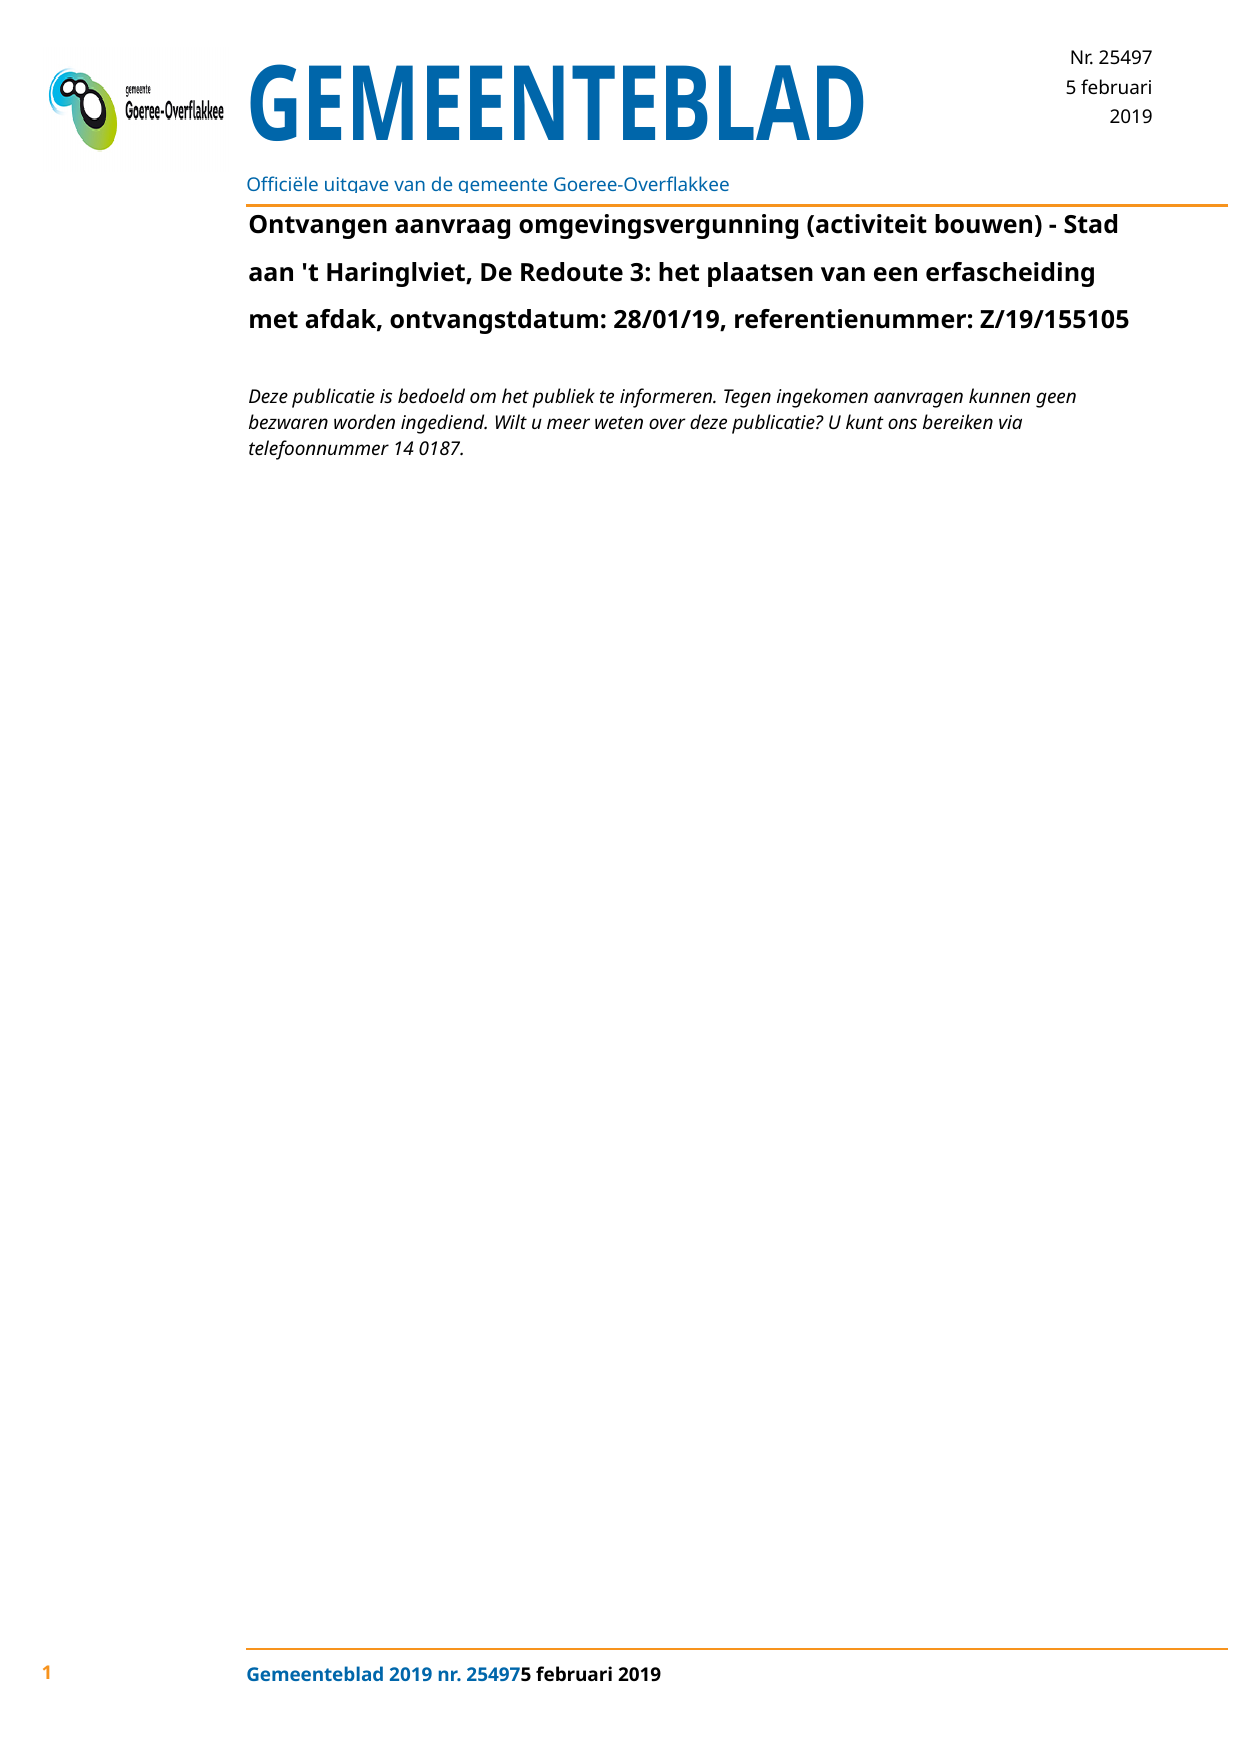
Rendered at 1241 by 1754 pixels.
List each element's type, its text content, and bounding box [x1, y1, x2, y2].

text Ontvangen aanvraag omgevingsvergunning (activiteit bouwen) - Stad aan 't Haringlviet, De Redoute 3: het plaatsen van een erfascheiding met afdak, ontvangstdatum: 28/01/19, referentienummer: Z/19/155105 [248, 207, 1152, 336]
picture [41, 47, 231, 172]
text Deze publicatie is bedoeld om het publiek te informeren. Tegen ingekomen aanvragen kunnen geen bezwaren worden ingediend. Wilt u meer weten over deze publicatie? U kunt ons bereiken via telefoonnummer 14 0187. [248, 384, 1152, 461]
